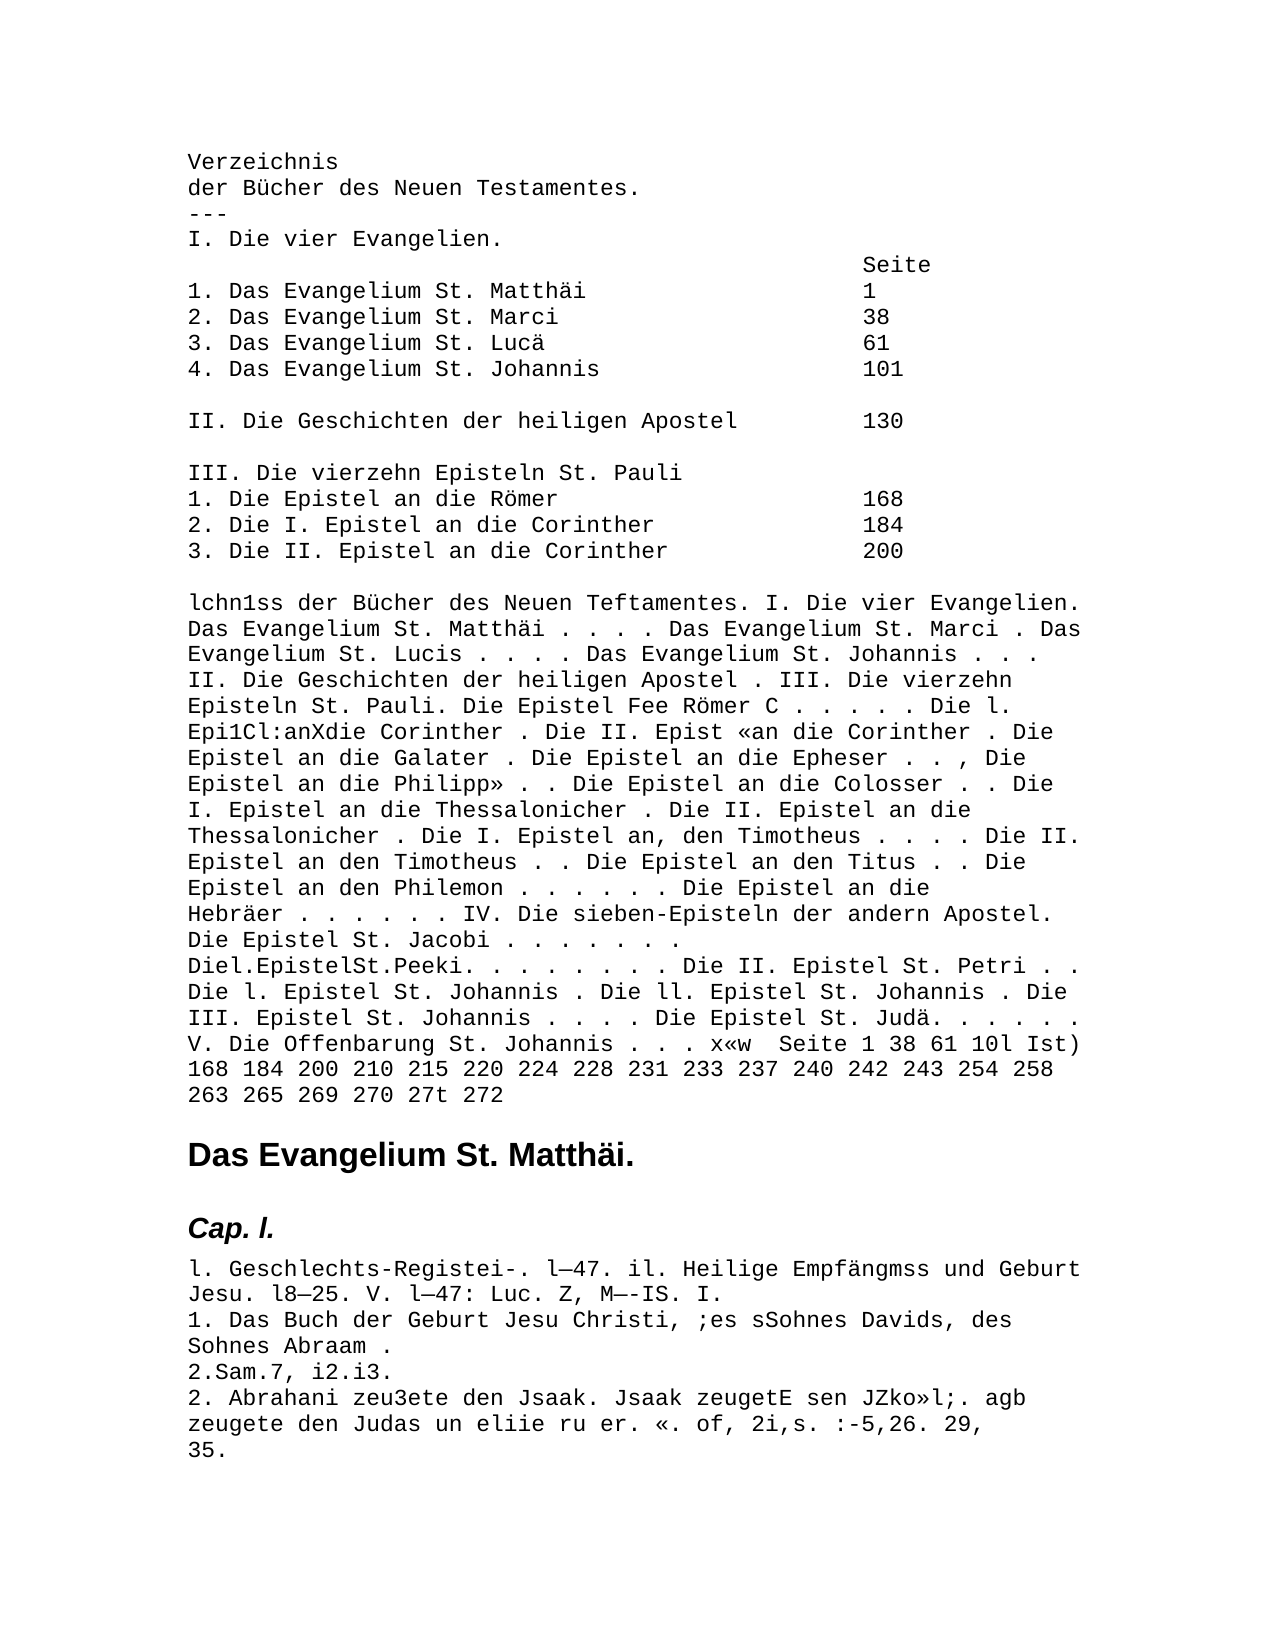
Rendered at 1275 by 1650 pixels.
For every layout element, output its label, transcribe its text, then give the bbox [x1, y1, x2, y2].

text l. Geschlechts-Registei-. l—47. il. Heilige Empfängmss und Geburt Jesu. l8—25. V. l—47: Luc. Z, M—-IS. I. [187, 1257, 1087, 1309]
text 3. Das Evangelium St. Lucä 61 [187, 332, 1087, 357]
text II. Die Geschichten der heiligen Apostel 130 [187, 409, 1087, 435]
text I. Die vier Evangelien. [187, 228, 1087, 254]
text 1. Die Epistel an die Römer 168 [187, 487, 1087, 513]
subtitle Das Evangelium St. Matthäi. [187, 1135, 1087, 1173]
text 2.Sam.7, i2.i3. [187, 1361, 1087, 1387]
text Verzeichnis [187, 150, 1087, 176]
text 35. [187, 1438, 1087, 1464]
text Seite [187, 254, 1087, 280]
text III. Die vierzehn Episteln St. Pauli [187, 461, 1087, 487]
text 2. Das Evangelium St. Marci 38 [187, 306, 1087, 332]
text 2. Die I. Epistel an die Corinther 184 [187, 513, 1087, 539]
text 4. Das Evangelium St. Johannis 101 [187, 357, 1087, 383]
text --- [187, 202, 1087, 228]
text 1. Das Evangelium St. Matthäi 1 [187, 280, 1087, 306]
text lchn1ss der Bücher des Neuen Teftamentes. I. Die vier Evangelien. Das Evangelium St. Matthäi . . . . Das Evangelium St. Marci . Das Evangelium St. Lucis . . . . Das Evangelium St. Johannis . . . II. Die Geschichten der heiligen Apostel . III. Die vierzehn Episteln St. Pauli. Die Epistel Fee Römer C . . . . . Die l. Epi1Cl:anXdie Corinther . Die II. Epist «an die Corinther . Die Epistel an die Galater . Die Epistel an die Epheser . . , Die Epistel an die Philipp» . . Die Epistel an die Colosser . . Die I. Epistel an die Thessalonicher . Die II. Epistel an die Thessalonicher . Die I. Epistel an, den Timotheus . . . . Die II. Epistel an den Timotheus . . Die Epistel an den Titus . . Die Epistel an den Philemon . . . . . . Die Epistel an die Hebräer . . . . . . IV. Die sieben-Episteln der andern Apostel. Die Epistel St. Jacobi . . . . . . . Diel.EpistelSt.Peeki. . . . . . . . Die II. Epistel St. Petri . . Die l. Epistel St. Johannis . Die ll. Epistel St. Johannis . Die III. Epistel St. Johannis . . . . Die Epistel St. Judä. . . . . . V. Die Offenbarung St. Johannis . . . x«w Seite 1 38 61 10l Ist) 168 184 200 210 215 220 224 228 231 233 237 240 242 243 254 258 263 265 269 270 27t 272 [187, 591, 1087, 1110]
text der Bücher des Neuen Testamentes. [187, 176, 1087, 202]
text 2. Abrahani zeu3ete den Jsaak. Jsaak zeugetE sen JZko»l;. agb zeugete den Judas un eliie ru er. «. of, 2i,s. :-5,26. 29, [187, 1387, 1087, 1438]
subtitle Cap. l. [187, 1211, 1087, 1244]
text 1. Das Buch der Geburt Jesu Christi, ;es sSohnes Davids, des Sohnes Abraam . [187, 1309, 1087, 1361]
text 3. Die II. Epistel an die Corinther 200 [187, 539, 1087, 565]
